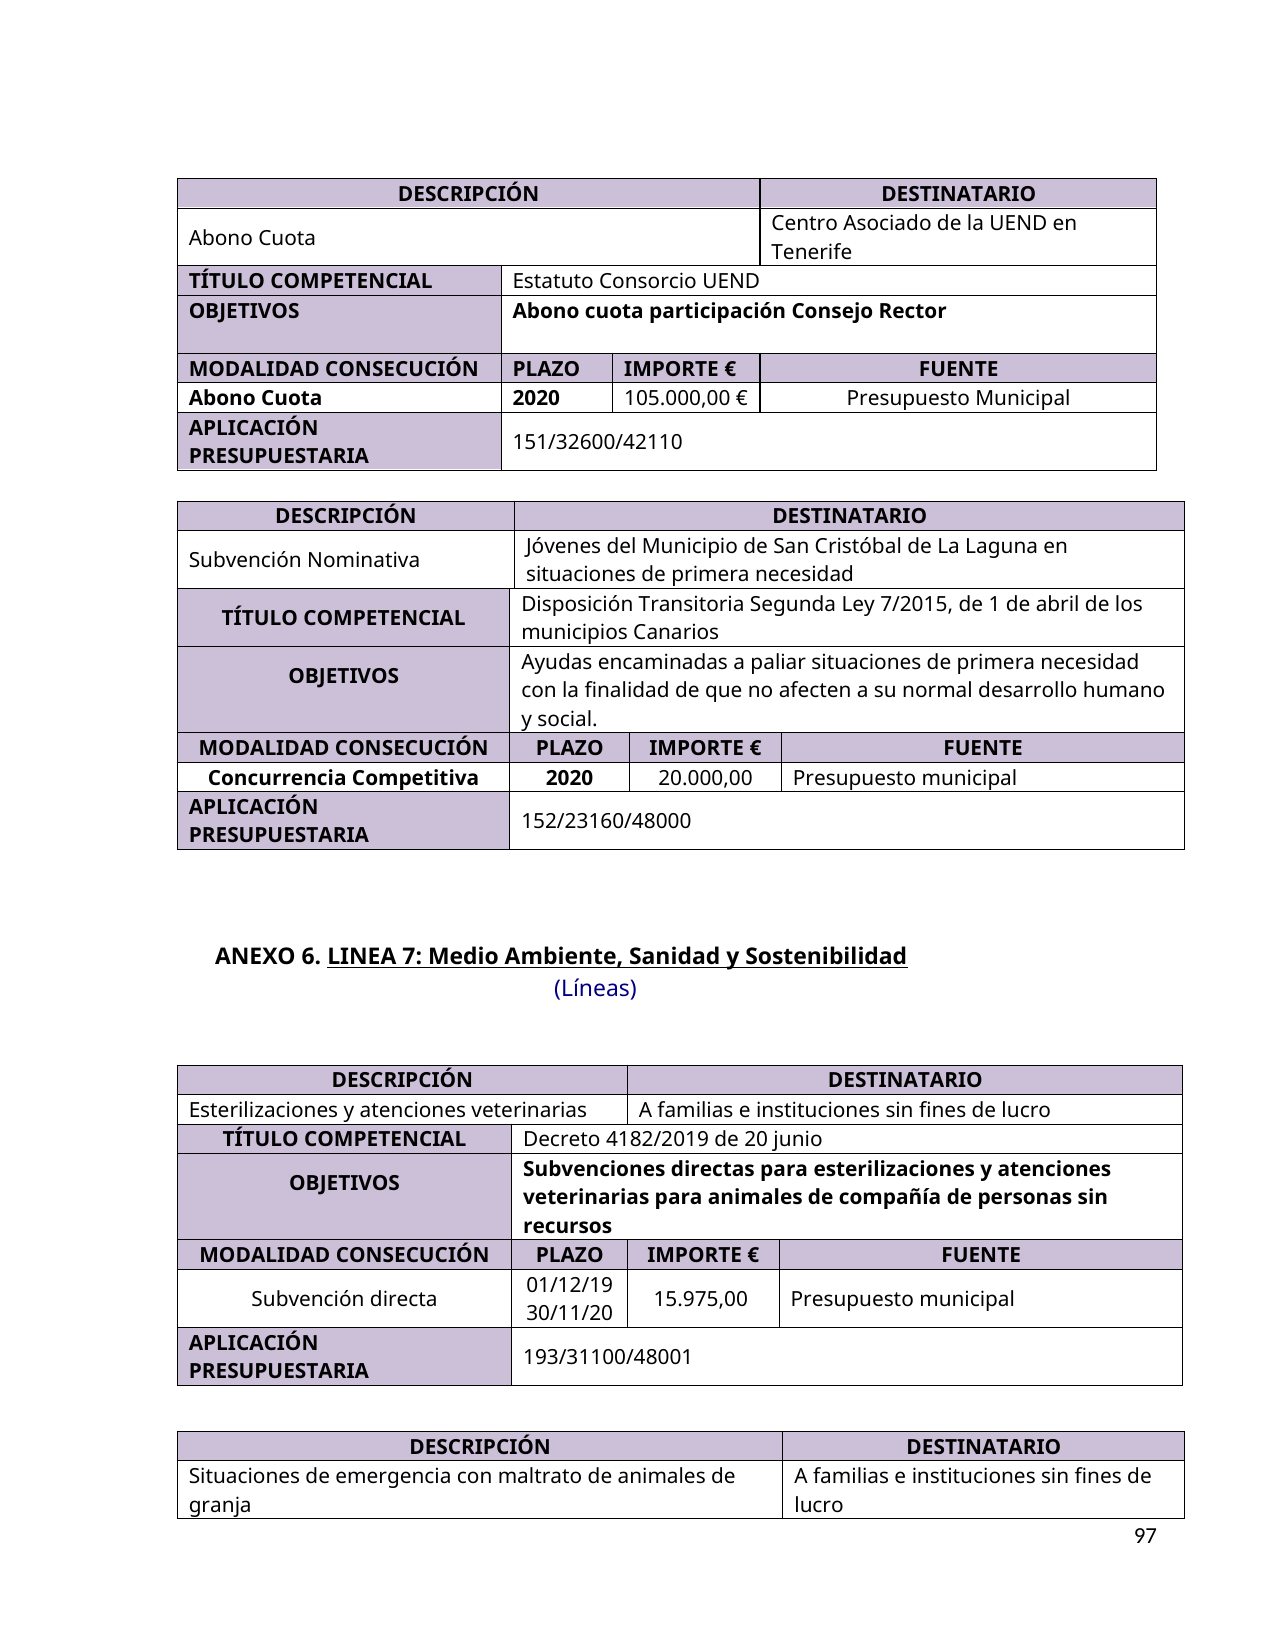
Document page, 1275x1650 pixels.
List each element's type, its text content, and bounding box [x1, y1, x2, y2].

table_cell Presupuesto municipal [782, 763, 1184, 791]
table_cell PLAZO [512, 1240, 627, 1269]
table_header DESTINATARIO [628, 1066, 1182, 1094]
table_header DESTINATARIO [761, 179, 1156, 207]
table_cell 151/32600/42110 [502, 413, 1156, 469]
table_cell Abono cuota participación Consejo Rector [502, 296, 1156, 353]
table_cell Abono Cuota [178, 383, 501, 412]
table_cell 15.975,00 [628, 1270, 779, 1327]
table_cell Presupuesto Municipal [761, 383, 1156, 412]
table_cell TÍTULO COMPETENCIAL [178, 1125, 511, 1153]
table_cell A familias e instituciones sin fines de lucro [628, 1095, 1182, 1123]
table_cell FUENTE [782, 733, 1184, 762]
table_cell Subvenciones directas para esterilizaciones y atenciones veterinarias para animales de compañía de personas sin recursos [512, 1154, 1182, 1239]
text ANEXO 6. LINEA 7: Medio Ambiente, Sanidad y Sostenibilidad (Líneas) [177, 940, 1157, 1003]
table_cell Concurrencia Competitiva [178, 763, 509, 791]
table_cell OBJETIVOS [178, 1154, 511, 1239]
table_cell APLICACIÓN PRESUPUESTARIA [178, 413, 501, 469]
table_cell PLAZO [510, 733, 629, 762]
table_cell 01/12/19 30/11/20 [512, 1270, 627, 1327]
table_header DESCRIPCIÓN [178, 179, 759, 207]
table_cell OBJETIVOS [178, 296, 501, 353]
table_cell TÍTULO COMPETENCIAL [178, 589, 509, 646]
table_cell Abono Cuota [178, 209, 759, 265]
table_cell Presupuesto municipal [780, 1270, 1182, 1327]
table_cell FUENTE [780, 1240, 1182, 1269]
table_cell 193/31100/48001 [512, 1328, 1182, 1385]
table_cell 20.000,00 [630, 763, 781, 791]
table_cell MODALIDAD CONSECUCIÓN [178, 733, 509, 762]
table_cell APLICACIÓN PRESUPUESTARIA [178, 792, 509, 849]
table_cell 2020 [502, 383, 612, 412]
table_cell Disposición Transitoria Segunda Ley 7/2015, de 1 de abril de los municipios Canarios [510, 589, 1184, 646]
table_cell APLICACIÓN PRESUPUESTARIA [178, 1328, 511, 1385]
table_header DESTINATARIO [783, 1432, 1184, 1460]
table_cell IMPORTE € [613, 354, 759, 382]
table_cell FUENTE [761, 354, 1156, 382]
table_cell IMPORTE € [628, 1240, 779, 1269]
table_cell A familias e instituciones sin fines de lucro [783, 1461, 1184, 1518]
table_header DESCRIPCIÓN [178, 502, 514, 530]
table_cell MODALIDAD CONSECUCIÓN [178, 1240, 511, 1269]
table_cell Esterilizaciones y atenciones veterinarias [178, 1095, 627, 1123]
table_header DESTINATARIO [515, 502, 1184, 530]
table_cell 2020 [510, 763, 629, 791]
table_cell Subvención Nominativa [178, 531, 514, 588]
table_cell Jóvenes del Municipio de San Cristóbal de La Laguna en situaciones de primera necesidad [515, 531, 1184, 588]
table_cell 105.000,00 € [613, 383, 759, 412]
table_header DESCRIPCIÓN [178, 1432, 782, 1460]
table_cell 152/23160/48000 [510, 792, 1184, 849]
table_cell MODALIDAD CONSECUCIÓN [178, 354, 501, 382]
table_cell Subvención directa [178, 1270, 511, 1327]
table_cell PLAZO [502, 354, 612, 382]
table_cell IMPORTE € [630, 733, 781, 762]
table_cell Decreto 4182/2019 de 20 junio [512, 1125, 1182, 1153]
table_cell Centro Asociado de la UEND en Tenerife [761, 209, 1156, 265]
table_cell TÍTULO COMPETENCIAL [178, 266, 501, 295]
table_cell Situaciones de emergencia con maltrato de animales de granja [178, 1461, 782, 1518]
table_cell Estatuto Consorcio UEND [502, 266, 1156, 295]
table_cell OBJETIVOS [178, 647, 509, 732]
table_header DESCRIPCIÓN [178, 1066, 627, 1094]
table_cell Ayudas encaminadas a paliar situaciones de primera necesidad con la finalidad de que no afecten a su normal desarrollo humano y social. [510, 647, 1184, 732]
